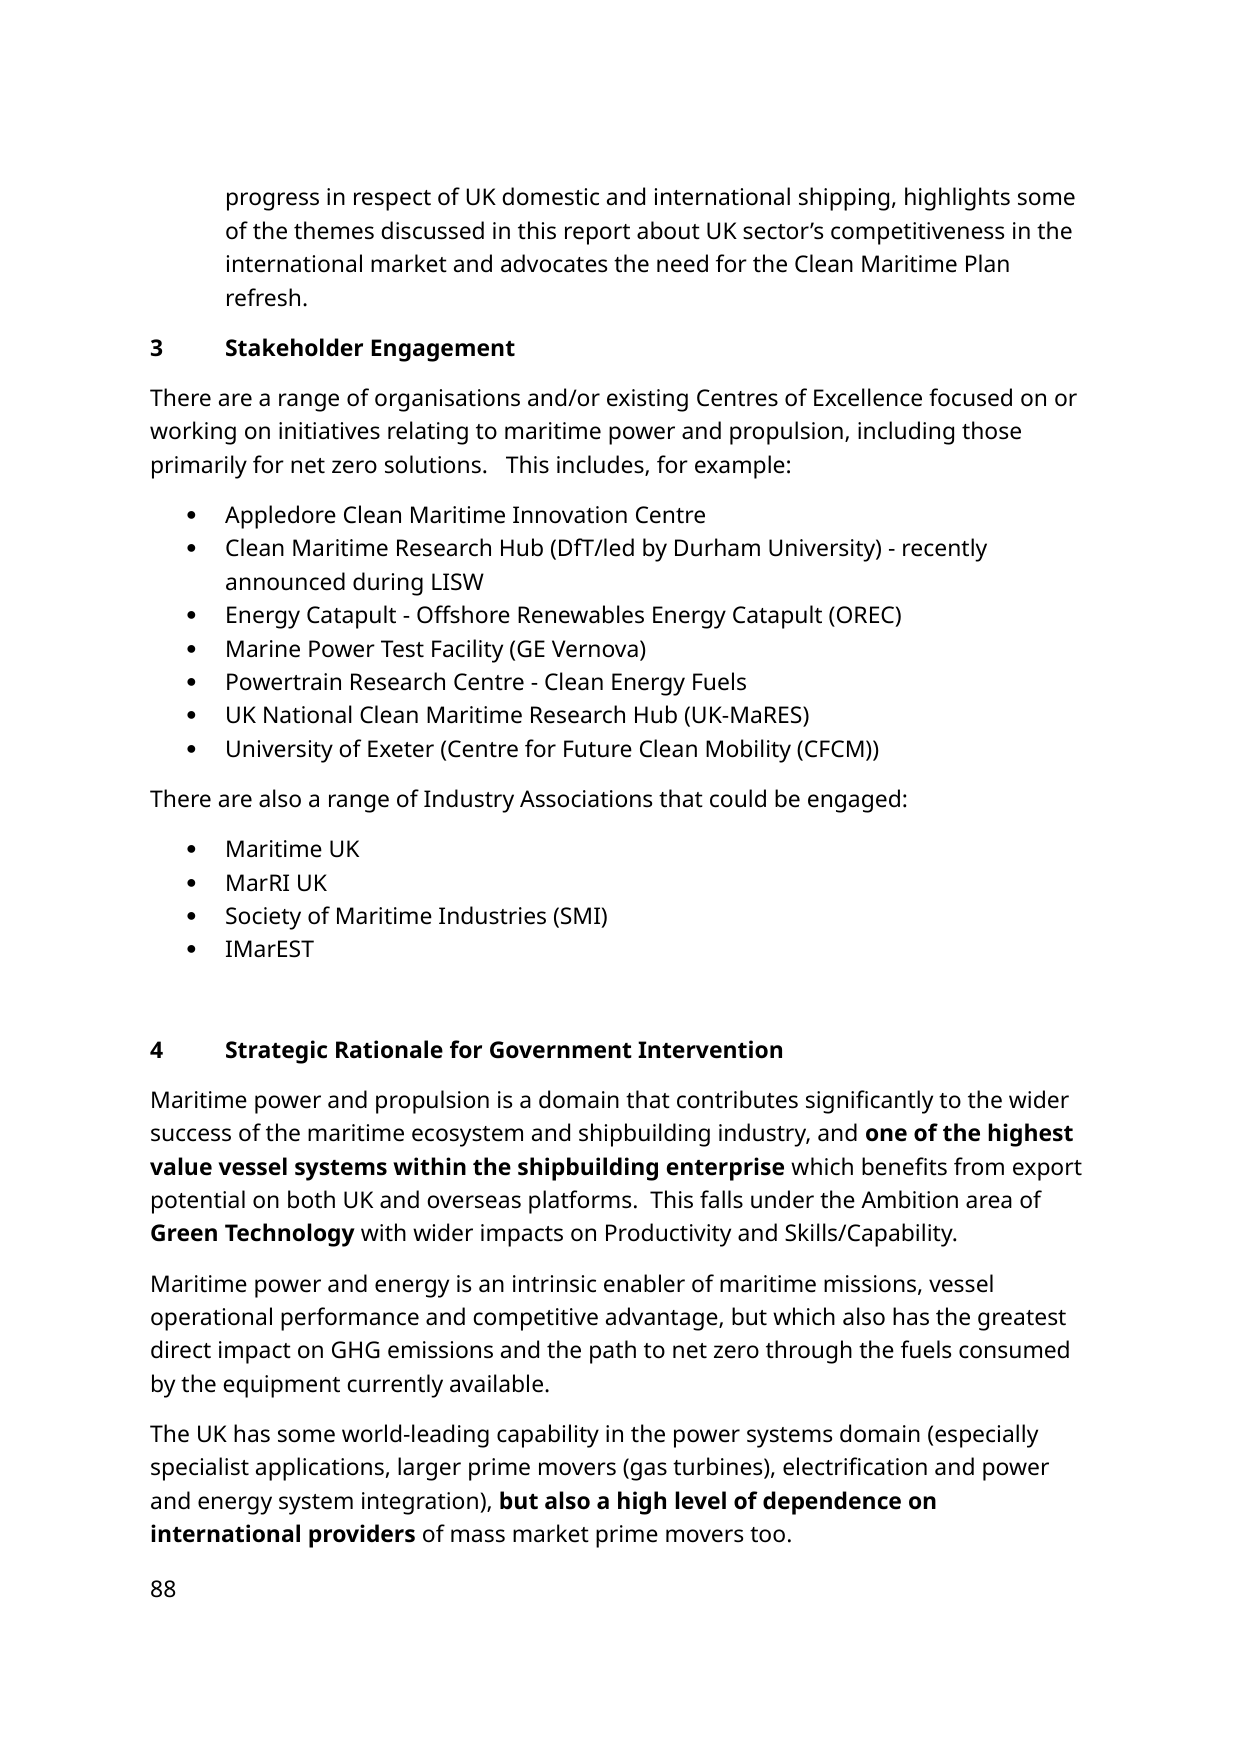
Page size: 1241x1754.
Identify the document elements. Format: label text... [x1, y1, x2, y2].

text Maritime power and propulsion is a domain that contributes significantly to the wider success of the maritime ecosystem and shipbuilding industry, and one of the highest value vessel systems within the shipbuilding enterprise which benefits from export potential on both UK and overseas platforms. This falls under the Ambition area of Green Technology with wider impacts on Productivity and Skills/Capability. [150, 1084, 1090, 1249]
list Marine Power Test Facility (GE Vernova) [187, 632, 1090, 664]
list University of Exeter (Centre for Future Clean Mobility (CFCM)) [187, 733, 1090, 764]
text There are a range of organisations and/or existing Centres of Excellence focused on or working on initiatives relating to maritime power and propulsion, including those primarily for net zero solutions. This includes, for example: [150, 382, 1090, 480]
list Appledore Clean Maritime Innovation Centre [187, 499, 1090, 530]
list Powertrain Research Centre - Clean Energy Fuels [187, 666, 1090, 697]
list Energy Catapult - Offshore Renewables Energy Catapult (OREC) [187, 599, 1090, 630]
text 4 Strategic Rationale for Government Intervention [150, 1033, 1090, 1065]
list Maritime UK [187, 833, 1090, 864]
text The UK has some world-leading capability in the power systems domain (especially specialist applications, larger prime movers (gas turbines), electrification and power and energy system integration), but also a high level of dependence on international providers of mass market prime movers too. [150, 1418, 1090, 1549]
list MarRI UK [187, 866, 1090, 898]
list progress in respect of UK domestic and international shipping, highlights some of the themes discussed in this report about UK sector’s competitiveness in the international market and advocates the need for the Clean Maritime Plan refresh. [187, 181, 1090, 313]
list IMarEST [187, 933, 1090, 964]
text Maritime power and energy is an intrinsic enabler of maritime missions, vessel operational performance and competitive advantage, but which also has the greatest direct impact on GHG emissions and the path to net zero through the fuels consumed by the equipment currently available. [150, 1267, 1090, 1399]
list Society of Maritime Industries (SMI) [187, 900, 1090, 931]
list Clean Maritime Research Hub (DfT/led by Durham University) - recently announced during LISW [187, 532, 1090, 597]
list UK National Clean Maritime Research Hub (UK-MaRES) [187, 699, 1090, 731]
text 3 Stakeholder Engagement [150, 332, 1090, 363]
text There are also a range of Industry Associations that could be engaged: [150, 783, 1090, 814]
